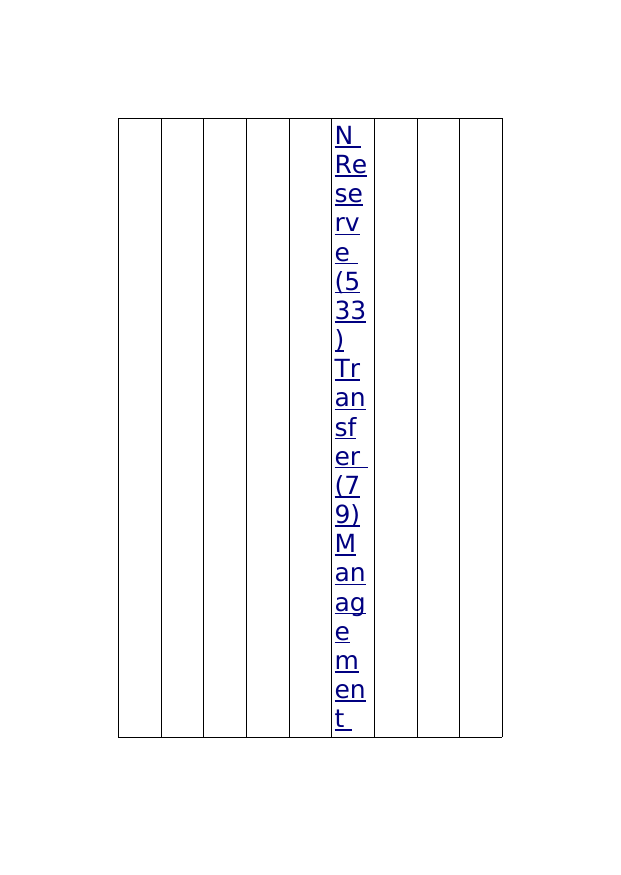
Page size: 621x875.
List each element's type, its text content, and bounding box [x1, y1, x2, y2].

table_cell [119, 119, 161, 737]
table_cell [162, 119, 203, 737]
table_cell [460, 119, 502, 737]
table_cell [204, 119, 246, 737]
table_cell [247, 119, 289, 737]
table_cell [290, 119, 331, 737]
table_cell N Reserve (533) Transfer (79) Management [332, 119, 374, 737]
table_cell [375, 119, 417, 737]
table_cell [418, 119, 459, 737]
